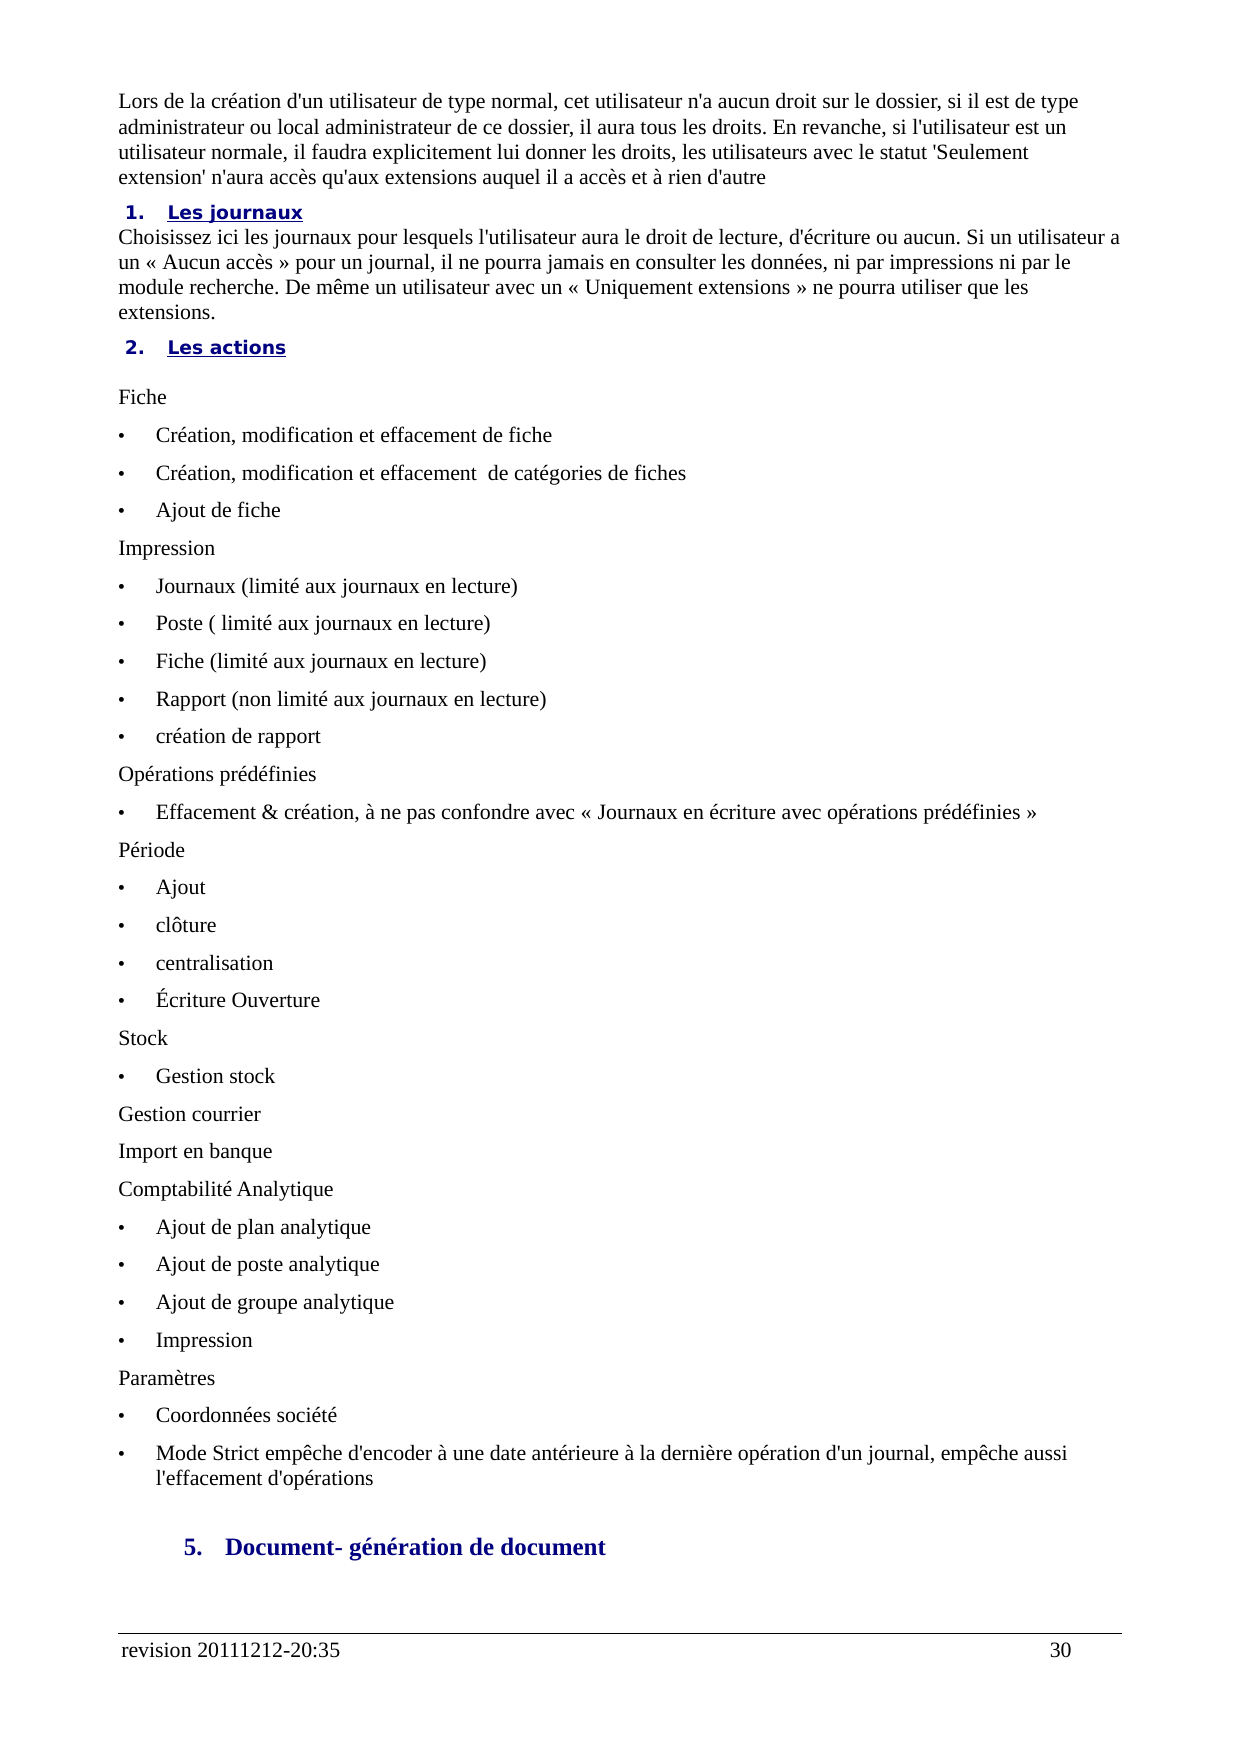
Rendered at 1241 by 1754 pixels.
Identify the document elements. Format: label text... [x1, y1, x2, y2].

text Fiche [118, 384, 1122, 409]
subtitle Les journaux [118, 202, 1122, 224]
text Import en banque [118, 1138, 1122, 1163]
list Ajout de poste analytique [118, 1251, 1122, 1277]
list Mode Strict empêche d'encoder à une date antérieure à la dernière opération d'un journal, empêche aussi l'effacement d'opérations [118, 1440, 1122, 1490]
list Coordonnées société [118, 1402, 1122, 1427]
list Écriture Ouverture [118, 987, 1122, 1013]
list Ajout de groupe analytique [118, 1289, 1122, 1314]
text Choisissez ici les journaux pour lesquels l'utilisateur aura le droit de lecture, d'écriture ou aucun. Si un utilisateur a un « Aucun accès » pour un journal, il ne pourra jamais en consulter les données, ni par impressions ni par le module recherche. De même un utilisateur avec un « Uniquement extensions » ne pourra utiliser que les extensions. [118, 224, 1122, 324]
list Journaux (limité aux journaux en lecture) [118, 573, 1122, 598]
list Ajout [118, 874, 1122, 899]
list Création, modification et effacement de catégories de fiches [118, 459, 1122, 485]
list création de rapport [118, 723, 1122, 749]
subtitle Les actions [118, 337, 1122, 359]
text Impression [118, 535, 1122, 560]
list Rapport (non limité aux journaux en lecture) [118, 686, 1122, 711]
text Stock [118, 1025, 1122, 1050]
subtitle Document- génération de document [177, 1532, 1122, 1561]
text Lors de la création d'un utilisateur de type normal, cet utilisateur n'a aucun droit sur le dossier, si il est de type administrateur ou local administrateur de ce dossier, il aura tous les droits. En revanche, si l'utilisateur est un utilisateur normale, il faudra explicitement lui donner les droits, les utilisateurs avec le statut 'Seulement extension' n'aura accès qu'aux extensions auquel il a accès et à rien d'autre [118, 88, 1122, 189]
list clôture [118, 912, 1122, 937]
list Impression [118, 1327, 1122, 1352]
list centralisation [118, 950, 1122, 975]
text Gestion courrier [118, 1101, 1122, 1126]
list Gestion stock [118, 1063, 1122, 1088]
list Ajout de plan analytique [118, 1214, 1122, 1239]
text Opérations prédéfinies [118, 761, 1122, 786]
text Période [118, 837, 1122, 862]
list Ajout de fiche [118, 497, 1122, 522]
list Effacement & création, à ne pas confondre avec « Journaux en écriture avec opérations prédéfinies » [118, 799, 1122, 824]
list Poste ( limité aux journaux en lecture) [118, 610, 1122, 636]
list Fiche (limité aux journaux en lecture) [118, 648, 1122, 673]
text Comptabilité Analytique [118, 1176, 1122, 1201]
text Paramètres [118, 1364, 1122, 1390]
list Création, modification et effacement de fiche [118, 422, 1122, 447]
